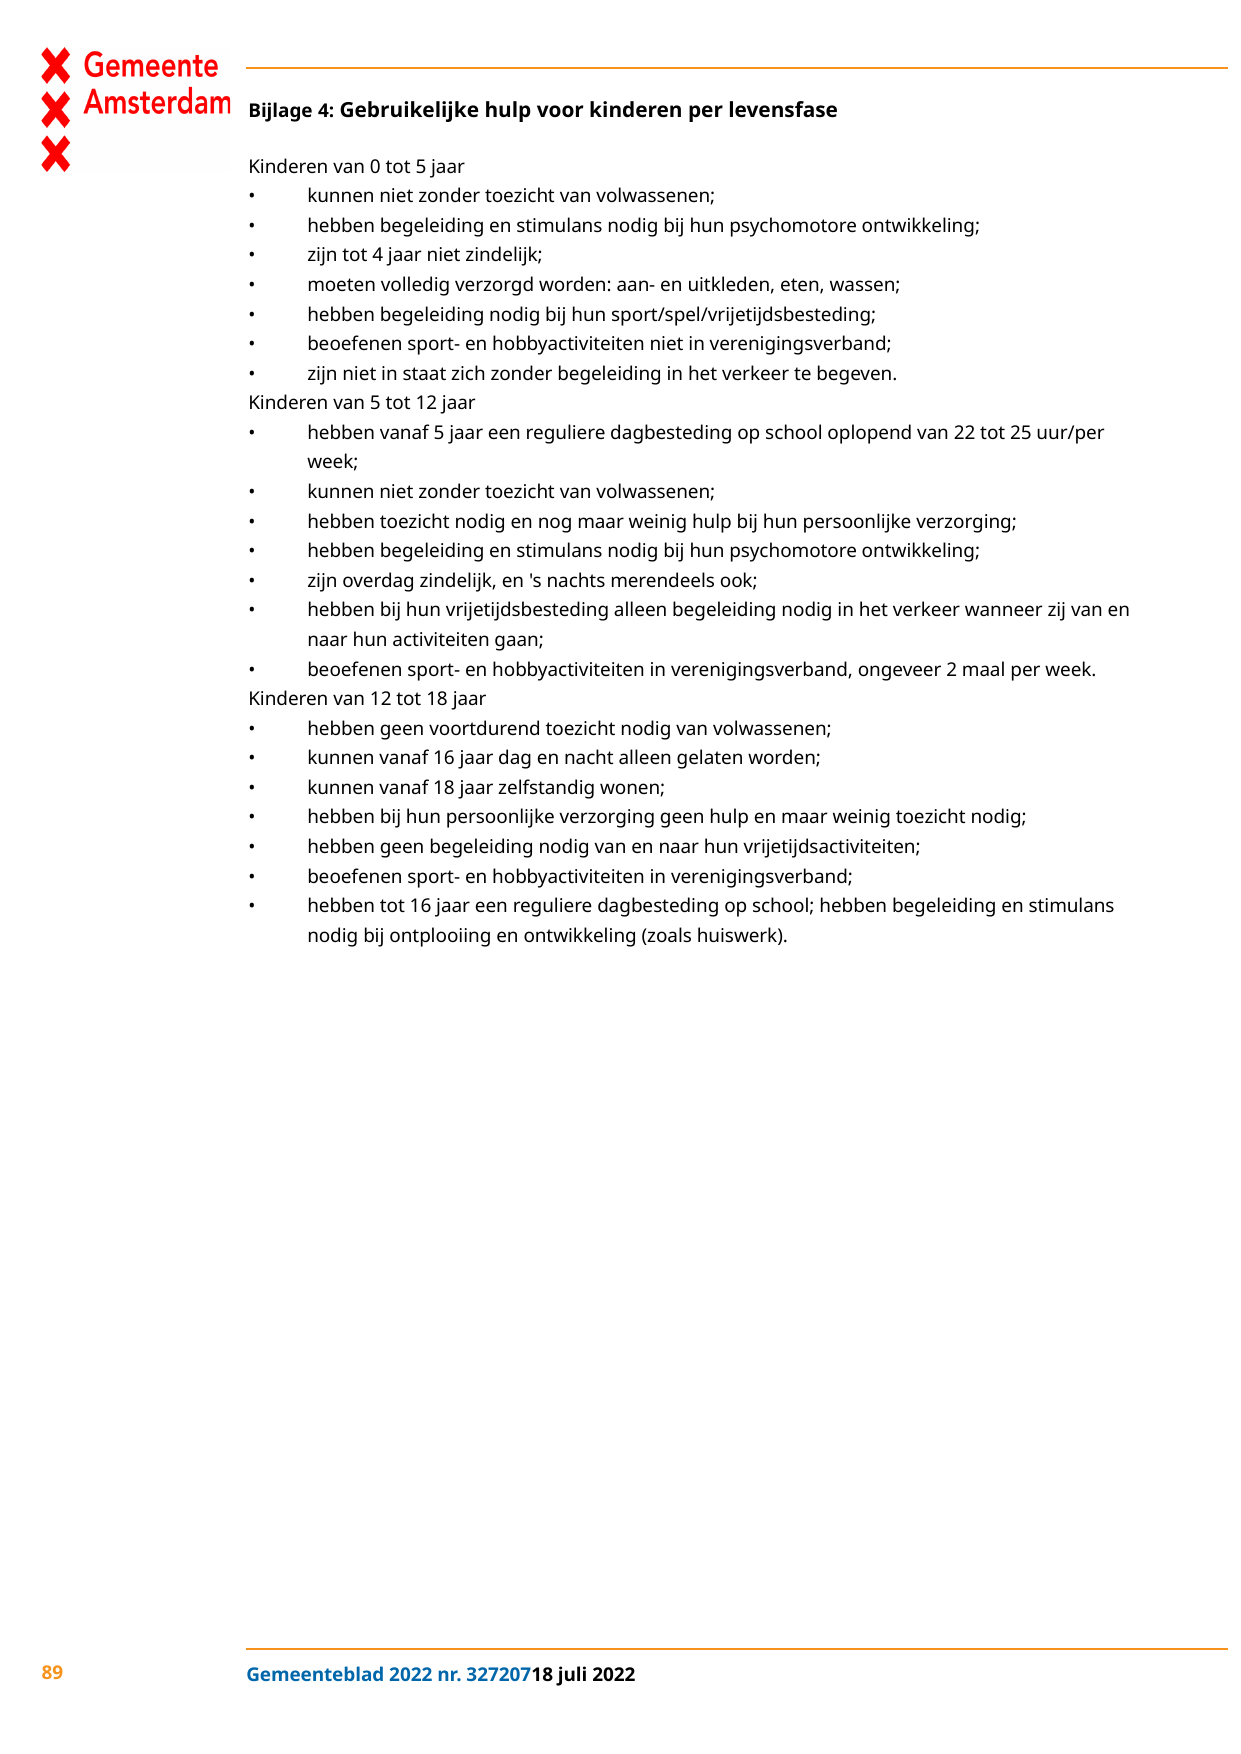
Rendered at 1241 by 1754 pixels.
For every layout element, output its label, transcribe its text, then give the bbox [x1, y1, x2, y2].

list beoefenen sport- en hobbyactiviteiten niet in verenigingsverband; [248, 330, 1152, 356]
list hebben geen voortdurend toezicht nodig van volwassenen; [248, 715, 1152, 741]
list hebben begeleiding nodig bij hun sport/spel/vrijetijdsbesteding; [248, 301, 1152, 327]
text Bijlage 4: Gebruikelijke hulp voor kinderen per levensfase [248, 95, 1152, 123]
list kunnen niet zonder toezicht van volwassenen; [248, 478, 1152, 504]
list zijn tot 4 jaar niet zindelijk; [248, 242, 1152, 267]
list hebben begeleiding en stimulans nodig bij hun psychomotore ontwikkeling; [248, 537, 1152, 563]
list kunnen vanaf 18 jaar zelfstandig wonen; [248, 774, 1152, 800]
list hebben begeleiding en stimulans nodig bij hun psychomotore ontwikkeling; [248, 212, 1152, 238]
list hebben bij hun persoonlijke verzorging geen hulp en maar weinig toezicht nodig; [248, 804, 1152, 829]
text Kinderen van 5 tot 12 jaar [248, 389, 1152, 415]
text Kinderen van 0 tot 5 jaar [248, 153, 1152, 179]
text Kinderen van 12 tot 18 jaar [248, 685, 1152, 711]
list beoefenen sport- en hobbyactiviteiten in verenigingsverband; [248, 863, 1152, 889]
list hebben vanaf 5 jaar een reguliere dagbesteding op school oplopend van 22 tot 25 uur/per week; [248, 419, 1152, 474]
list beoefenen sport- en hobbyactiviteiten in verenigingsverband, ongeveer 2 maal per week. [248, 656, 1152, 682]
list kunnen niet zonder toezicht van volwassenen; [248, 182, 1152, 208]
list hebben toezicht nodig en nog maar weinig hulp bij hun persoonlijke verzorging; [248, 508, 1152, 534]
list hebben geen begeleiding nodig van en naar hun vrijetijdsactiviteiten; [248, 833, 1152, 859]
list moeten volledig verzorgd worden: aan- en uitkleden, eten, wassen; [248, 271, 1152, 297]
list kunnen vanaf 16 jaar dag en nacht alleen gelaten worden; [248, 744, 1152, 770]
picture [41, 47, 231, 172]
list hebben tot 16 jaar een reguliere dagbesteding op school; hebben begeleiding en stimulans nodig bij ontplooiing en ontwikkeling (zoals huiswerk). [248, 892, 1152, 948]
list zijn overdag zindelijk, en 's nachts merendeels ook; [248, 567, 1152, 593]
list zijn niet in staat zich zonder begeleiding in het verkeer te begeven. [248, 360, 1152, 386]
list hebben bij hun vrijetijdsbesteding alleen begeleiding nodig in het verkeer wanneer zij van en naar hun activiteiten gaan; [248, 597, 1152, 652]
